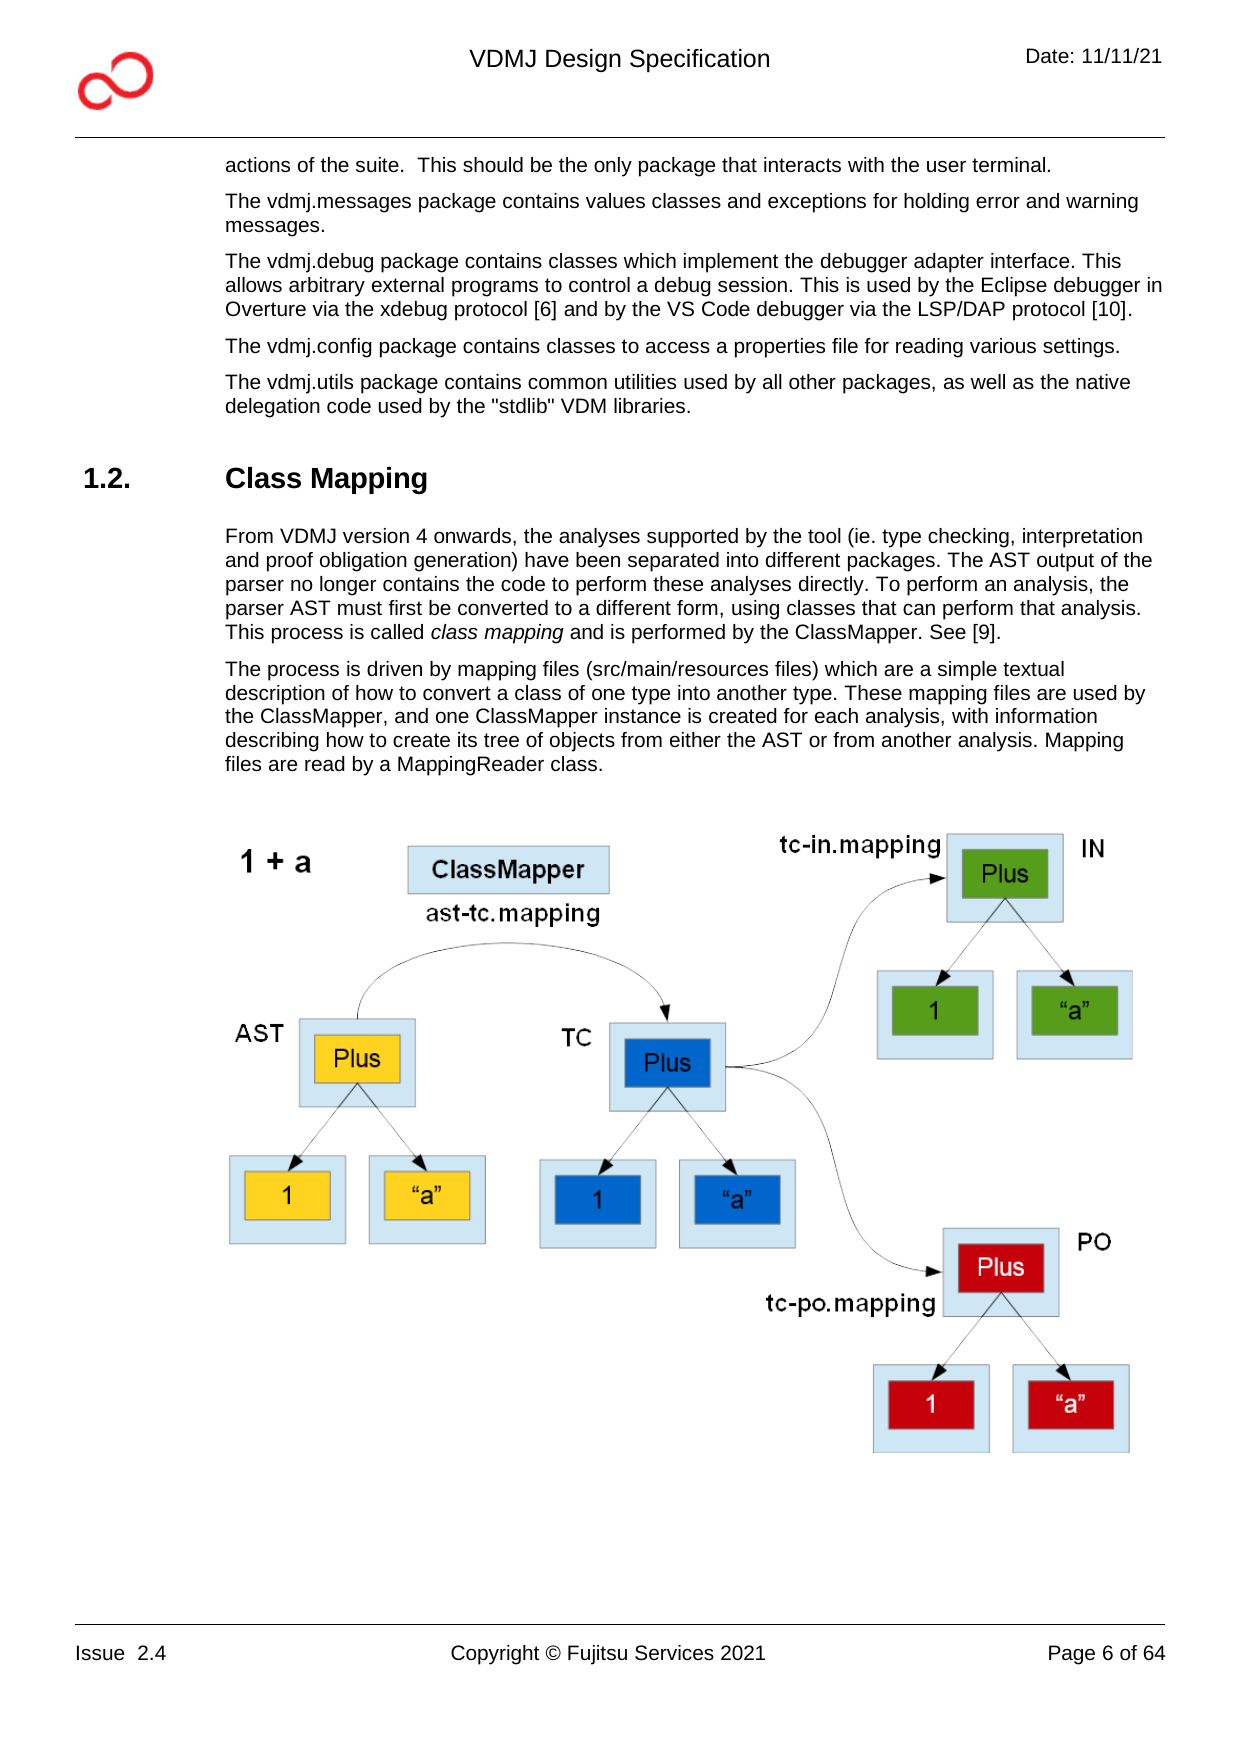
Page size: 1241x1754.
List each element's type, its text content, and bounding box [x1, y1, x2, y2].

picture [78, 44, 153, 120]
text The vdmj.utils package contains common utilities used by all other packages, as well as the native delegation code used by the "stdlib" VDM libraries. [225, 371, 1165, 418]
text The vdmj.config package contains classes to access a properties file for reading various settings. [225, 334, 1165, 358]
text actions of the suite. This should be the only package that interacts with the user terminal. [225, 153, 1165, 177]
text From VDMJ version 4 onwards, the analyses supported by the tool (ie. type checking, interpretation and proof obligation generation) have been separated into different packages. The AST output of the parser no longer contains the code to perform these analyses directly. To perform an analysis, the parser AST must first be converted to a different form, using classes that can perform that analysis. This process is called class mapping and is performed by the ClassMapper. See [9]. [225, 524, 1165, 644]
text The vdmj.debug package contains classes which implement the debugger adapter interface. This allows arbitrary external programs to control a debug session. This is used by the Eclipse debugger in Overture via the xdebug protocol [6] and by the VS Code debugger via the LSP/DAP protocol [10]. [225, 250, 1165, 322]
text The vdmj.messages package contains values classes and exceptions for holding error and warning messages. [225, 189, 1165, 237]
subtitle Class Mapping [75, 461, 1165, 494]
text The process is driven by mapping files (src/main/resources files) which are a simple textual description of how to convert a class of one type into another type. These mapping files are used by the ClassMapper, and one ClassMapper instance is created for each analysis, with information describing how to create its tree of objects from either the AST or from another analysis. Mapping files are read by a MappingReader class. [225, 657, 1165, 777]
picture [225, 825, 1133, 1453]
